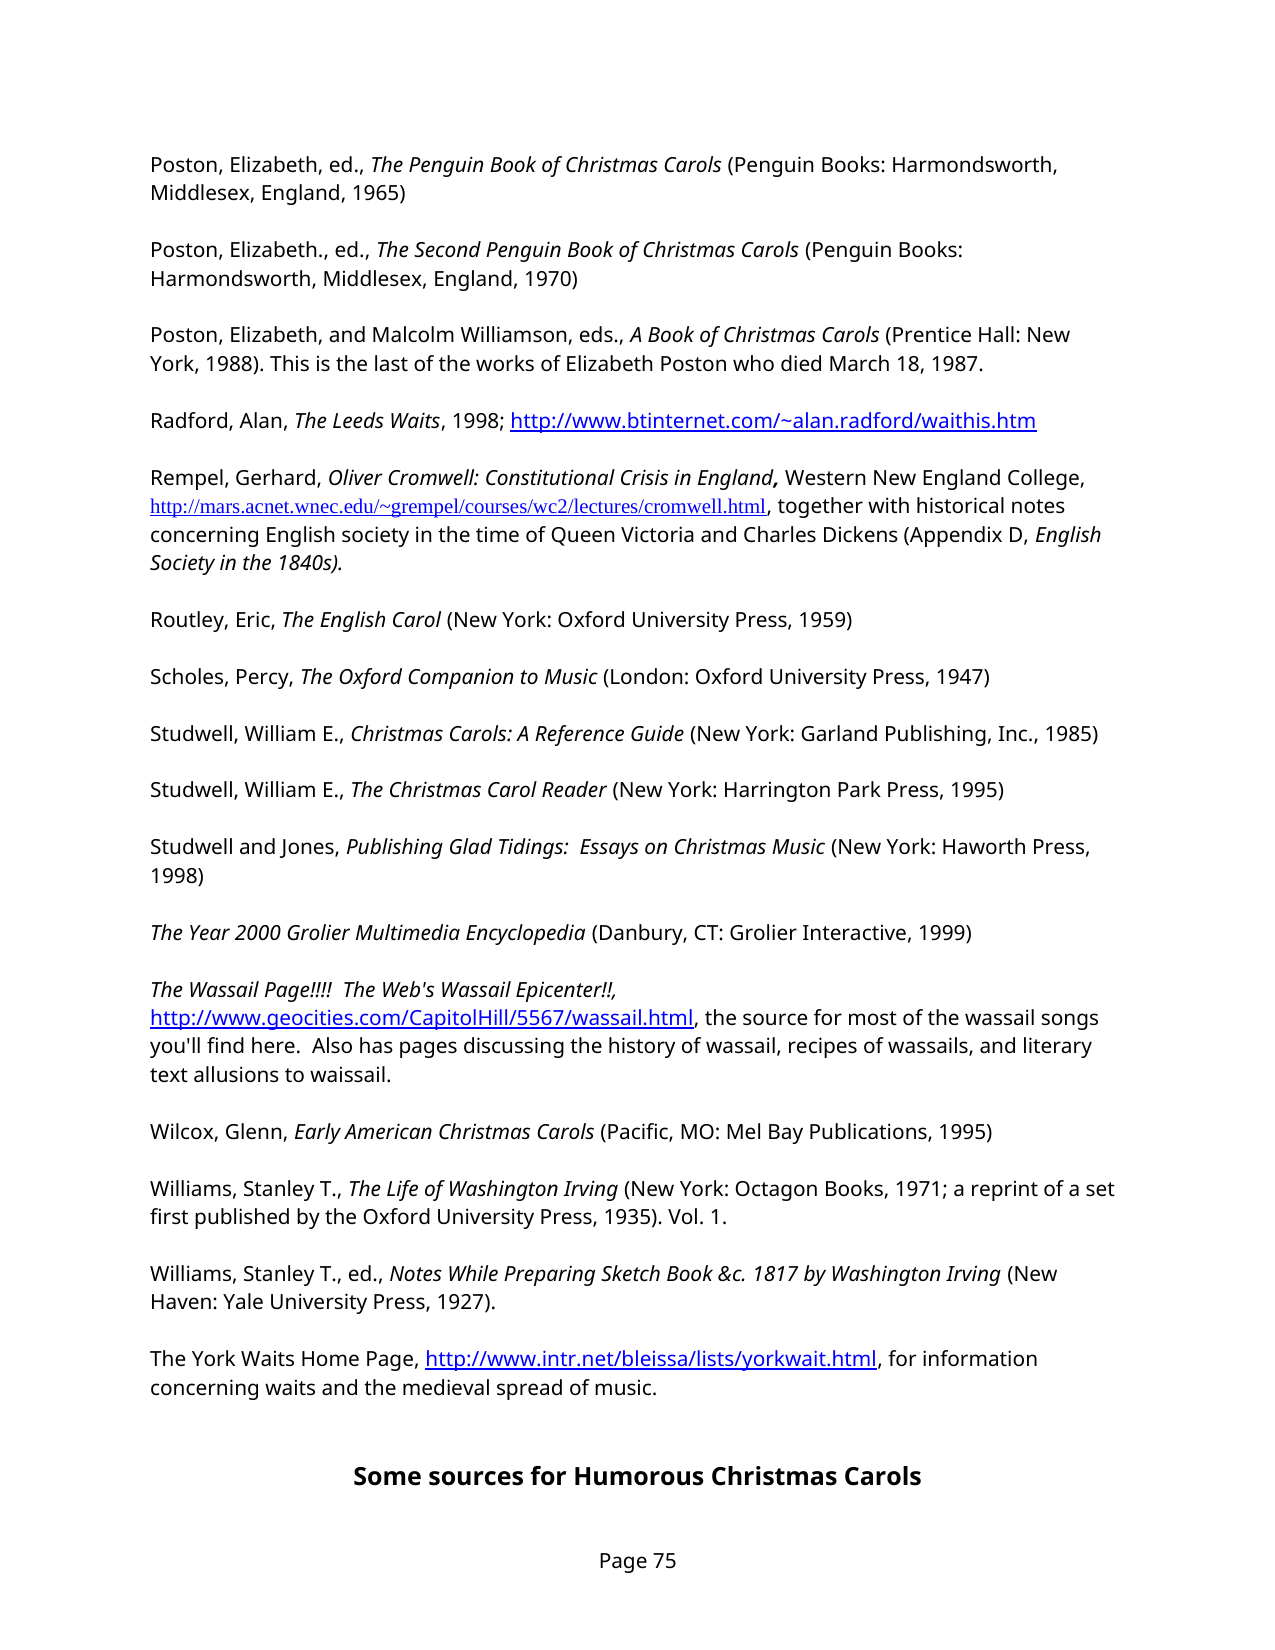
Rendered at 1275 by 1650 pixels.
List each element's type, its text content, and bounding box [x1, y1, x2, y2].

text Scholes, Percy, The Oxford Companion to Music (London: Oxford University Press, 1947) [150, 662, 1125, 690]
text Poston, Elizabeth., ed., The Second Penguin Book of Christmas Carols (Penguin Books: Harmondsworth, Middlesex, England, 1970) [150, 235, 1125, 292]
text Studwell and Jones, Publishing Glad Tidings: Essays on Christmas Music (New York: Haworth Press, 1998) [150, 832, 1125, 889]
text Radford, Alan, The Leeds Waits, 1998; http://www.btinternet.com/~alan.radford/waithis.htm [150, 406, 1125, 434]
text Williams, Stanley T., ed., Notes While Preparing Sketch Book &c. 1817 by Washington Irving (New Haven: Yale University Press, 1927). [150, 1259, 1125, 1316]
text Poston, Elizabeth, ed., The Penguin Book of Christmas Carols (Penguin Books: Harmondsworth, Middlesex, England, 1965) [150, 150, 1125, 207]
text Some sources for Humorous Christmas Carols [150, 1458, 1125, 1492]
text Wilcox, Glenn, Early American Christmas Carols (Pacific, MO: Mel Bay Publications, 1995) [150, 1117, 1125, 1145]
text The Year 2000 Grolier Multimedia Encyclopedia (Danbury, CT: Grolier Interactive, 1999) [150, 918, 1125, 946]
text Routley, Eric, The English Carol (New York: Oxford University Press, 1959) [150, 605, 1125, 633]
text Williams, Stanley T., The Life of Washington Irving (New York: Octagon Books, 1971; a reprint of a set first published by the Oxford University Press, 1935). Vol. 1. [150, 1174, 1125, 1231]
text The York Waits Home Page, http://www.intr.net/bleissa/lists/yorkwait.html, for information concerning waits and the medieval spread of music. [150, 1344, 1125, 1401]
text Poston, Elizabeth, and Malcolm Williamson, eds., A Book of Christmas Carols (Prentice Hall: New York, 1988). This is the last of the works of Elizabeth Poston who died March 18, 1987. [150, 321, 1125, 377]
text The Wassail Page!!!! The Web's Wassail Epicenter!!, http://www.geocities.com/CapitolHill/5567/wassail.html, the source for most of the wassail songs you'll find here. Also has pages discussing the history of wassail, recipes of wassails, and literary text allusions to waissail. [150, 975, 1125, 1088]
text Rempel, Gerhard, Oliver Cromwell: Constitutional Crisis in England, Western New England College, http://mars.acnet.wnec.edu/~grempel/courses/wc2/lectures/cromwell.html, together with historical notes concerning English society in the time of Queen Victoria and Charles Dickens (Appendix D, English Society in the 1840s). [150, 463, 1125, 577]
text Studwell, William E., The Christmas Carol Reader (New York: Harrington Park Press, 1995) [150, 776, 1125, 804]
text Studwell, William E., Christmas Carols: A Reference Guide (New York: Garland Publishing, Inc., 1985) [150, 719, 1125, 747]
